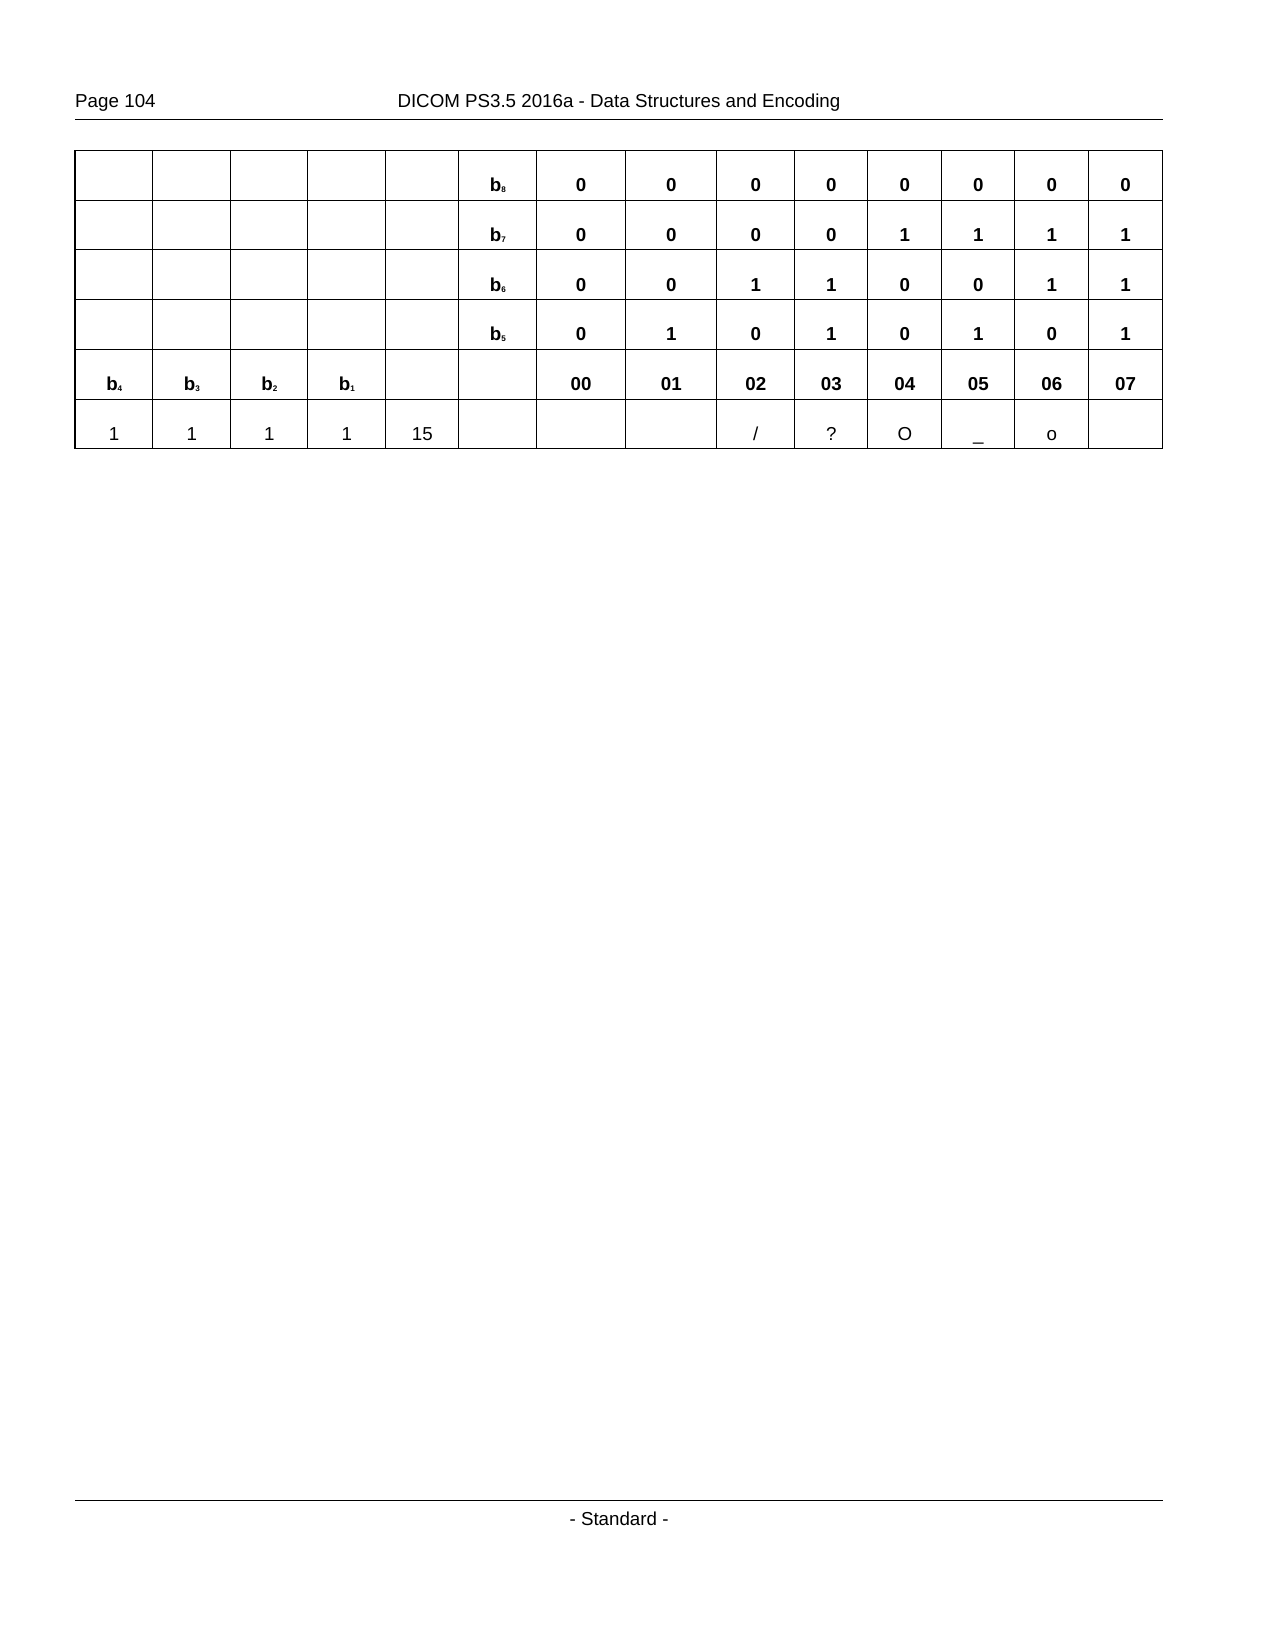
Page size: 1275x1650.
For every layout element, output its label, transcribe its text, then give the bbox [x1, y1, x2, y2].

table_cell [153, 201, 230, 249]
table_header [231, 151, 307, 200]
table_header 0 [795, 151, 867, 200]
table_cell 1 [1089, 300, 1162, 349]
table_header 0 [717, 151, 794, 200]
table_cell [231, 250, 307, 299]
table_cell 0 [537, 300, 625, 349]
table_cell [1089, 400, 1162, 448]
table_cell / [717, 400, 794, 448]
table_cell [459, 400, 536, 448]
table_cell 02 [717, 350, 794, 398]
table_cell 0 [626, 250, 716, 299]
table_cell [153, 250, 230, 299]
table_cell b7 [459, 201, 536, 249]
table_header 0 [1089, 151, 1162, 200]
table_cell O [868, 400, 941, 448]
table_header [76, 151, 152, 200]
table_cell 0 [868, 300, 941, 349]
table_cell 0 [626, 201, 716, 249]
table_cell 1 [1089, 201, 1162, 249]
table_cell 06 [1015, 350, 1088, 398]
table_cell 1 [1089, 250, 1162, 299]
table_cell [308, 300, 385, 349]
table_cell b3 [153, 350, 230, 398]
table_cell b4 [76, 350, 152, 398]
table_header 0 [626, 151, 716, 200]
table_cell _ [942, 400, 1014, 448]
table_header b8 [459, 151, 536, 200]
table_cell 0 [868, 250, 941, 299]
table_cell o [1015, 400, 1088, 448]
table_cell 1 [1015, 250, 1088, 299]
table_cell [386, 250, 458, 299]
table_cell [231, 201, 307, 249]
table_cell b5 [459, 300, 536, 349]
table_cell [153, 300, 230, 349]
table_cell 1 [308, 400, 385, 448]
table_header 0 [868, 151, 941, 200]
table_cell 0 [537, 201, 625, 249]
table_cell 01 [626, 350, 716, 398]
table_header 0 [942, 151, 1014, 200]
table_cell [537, 400, 625, 448]
table_cell b1 [308, 350, 385, 398]
table_cell 1 [1015, 201, 1088, 249]
table_cell 1 [153, 400, 230, 448]
table_cell 0 [1015, 300, 1088, 349]
table_cell 0 [942, 250, 1014, 299]
table_cell [76, 300, 152, 349]
table_cell 00 [537, 350, 625, 398]
table_cell 1 [231, 400, 307, 448]
table_cell 0 [717, 300, 794, 349]
table_cell 1 [76, 400, 152, 448]
table_cell 1 [795, 300, 867, 349]
table_cell 1 [626, 300, 716, 349]
table_cell [308, 250, 385, 299]
table_header 0 [537, 151, 625, 200]
table_cell 1 [942, 300, 1014, 349]
table_cell [626, 400, 716, 448]
table_cell 0 [537, 250, 625, 299]
table_header [386, 151, 458, 200]
table_cell [76, 250, 152, 299]
table_cell 05 [942, 350, 1014, 398]
table_cell 1 [868, 201, 941, 249]
table_cell 1 [717, 250, 794, 299]
table_cell [386, 201, 458, 249]
table_cell [308, 201, 385, 249]
table_header [308, 151, 385, 200]
table_cell 1 [942, 201, 1014, 249]
table_cell 0 [717, 201, 794, 249]
table_cell [386, 300, 458, 349]
table_cell [76, 201, 152, 249]
table_cell 0 [795, 201, 867, 249]
table_cell 07 [1089, 350, 1162, 398]
table_cell ? [795, 400, 867, 448]
table_cell 03 [795, 350, 867, 398]
table_cell b6 [459, 250, 536, 299]
table_cell [459, 350, 536, 398]
table_header 0 [1015, 151, 1088, 200]
table_cell 15 [386, 400, 458, 448]
table_header [153, 151, 230, 200]
table_cell [386, 350, 458, 398]
table_cell 1 [795, 250, 867, 299]
table_cell b2 [231, 350, 307, 398]
table_cell [231, 300, 307, 349]
table_cell 04 [868, 350, 941, 398]
